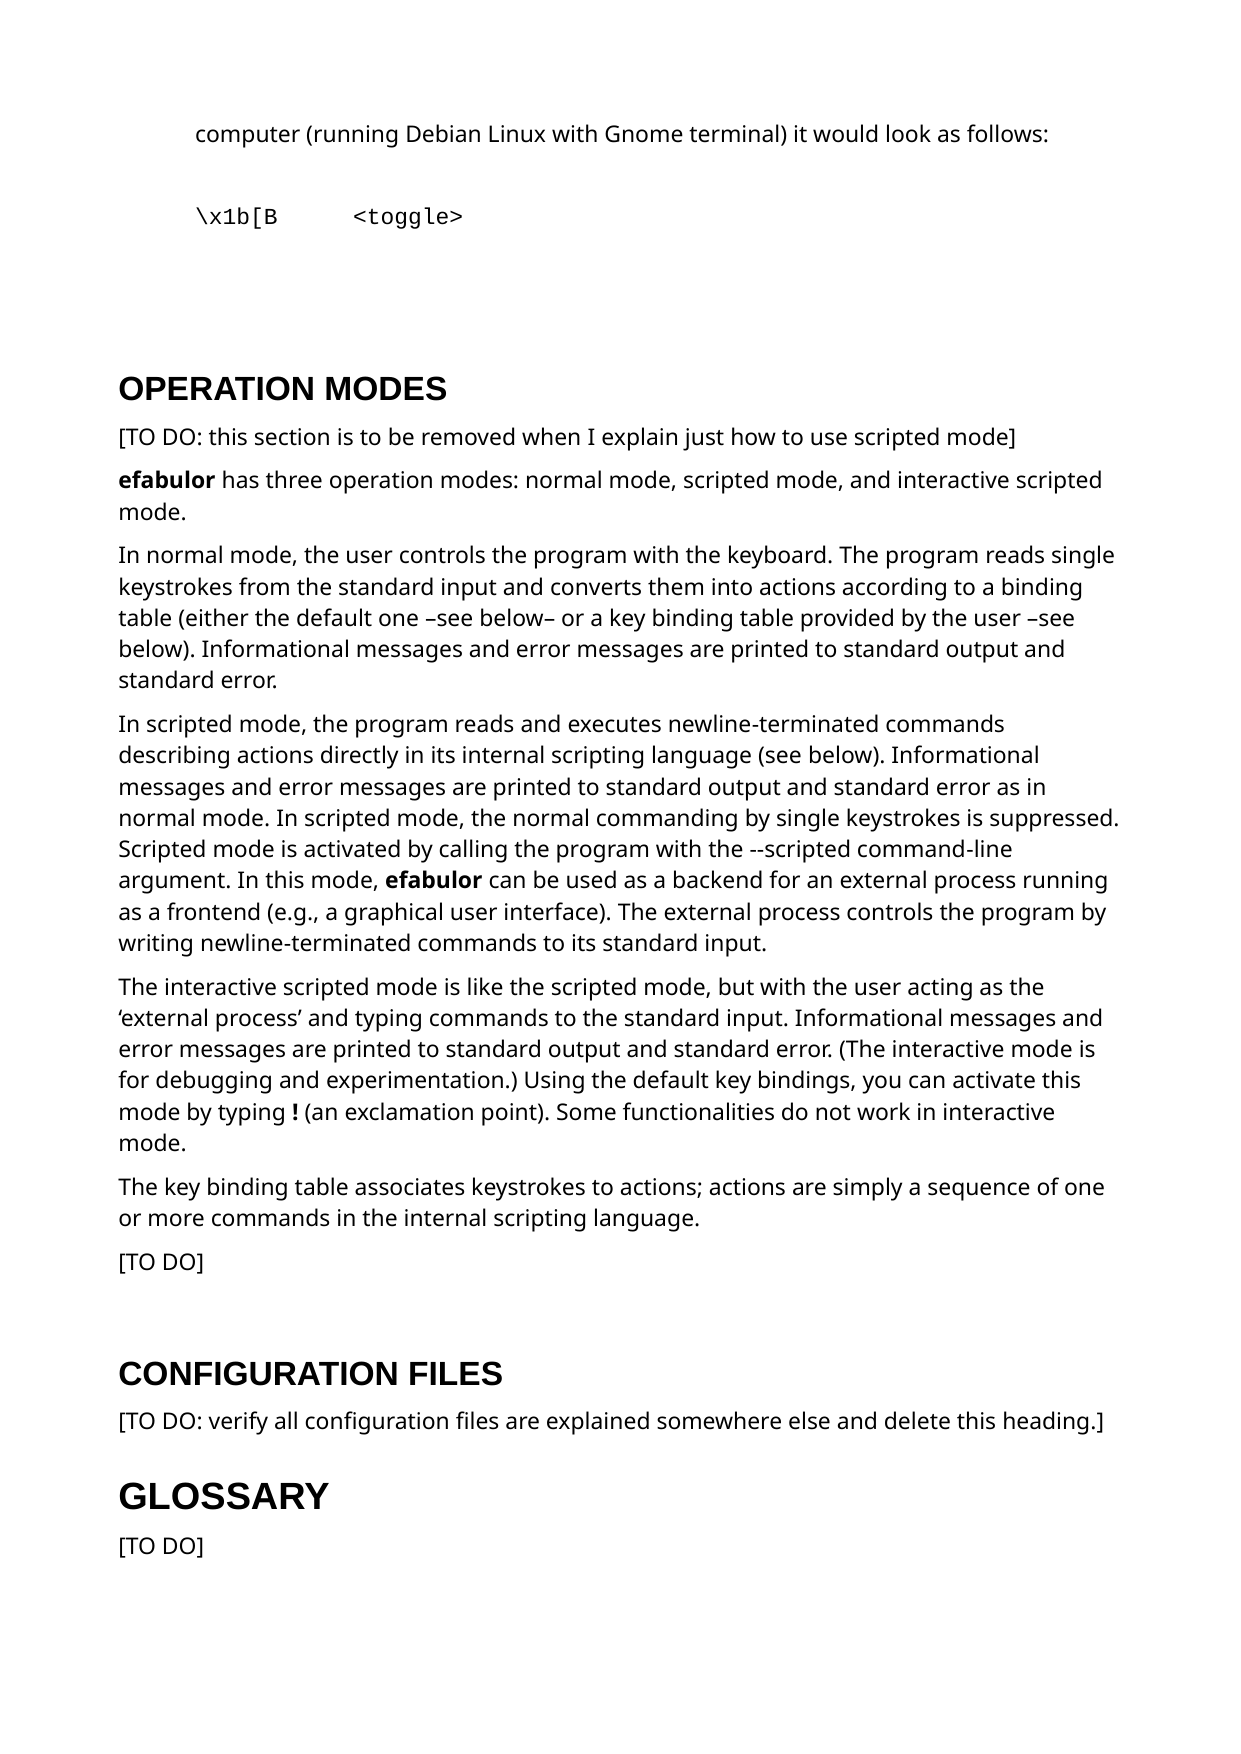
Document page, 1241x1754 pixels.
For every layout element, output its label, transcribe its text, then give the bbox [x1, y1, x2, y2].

text In normal mode, the user controls the program with the keyboard. The program reads single keystrokes from the standard input and converts them into actions according to a binding table (either the default one –see below– or a key binding table provided by the user –see below). Informational messages and error messages are printed to standard output and standard error. [118, 539, 1122, 695]
text [TO DO: verify all configuration files are explained somewhere else and delete this heading.] [118, 1405, 1122, 1436]
subtitle GLOSSARY [118, 1474, 1122, 1517]
text The key binding table associates keystrokes to actions; actions are simply a sequence of one or more commands in the internal scripting language. [118, 1170, 1122, 1233]
text [TO DO: this section is to be removed when I explain just how to use scripted mode] [118, 420, 1122, 452]
subtitle CONFIGURATION FILES [118, 1354, 1122, 1392]
subtitle OPERATION MODES [118, 369, 1122, 408]
text computer (running Debian Linux with Gnome terminal) it would look as follows: [195, 118, 1122, 149]
text In scripted mode, the program reads and executes newline‑terminated commands describing actions directly in its internal scripting language (see below). Informational messages and error messages are printed to standard output and standard error as in normal mode. In scripted mode, the normal commanding by single keystrokes is suppressed. Scripted mode is activated by calling the program with the --scripted command‑line argument. In this mode, efabulor can be used as a backend for an external process running as a frontend (e.g., a graphical user interface). The external process controls the program by writing newline‑terminated commands to its standard input. [118, 708, 1122, 958]
text [TO DO] [118, 1245, 1122, 1277]
text efabulor has three operation modes: normal mode, scripted mode, and interactive scripted mode. [118, 464, 1122, 527]
text [TO DO] [118, 1530, 1122, 1561]
text \x1b[B <toggle> [195, 206, 1122, 232]
text The interactive scripted mode is like the scripted mode, but with the user acting as the ‘external process’ and typing commands to the standard input. Informational messages and error messages are printed to standard output and standard error. (The interactive mode is for debugging and experimentation.) Using the default key bindings, you can activate this mode by typing ! (an exclamation point). Some functionalities do not work in interactive mode. [118, 970, 1122, 1158]
